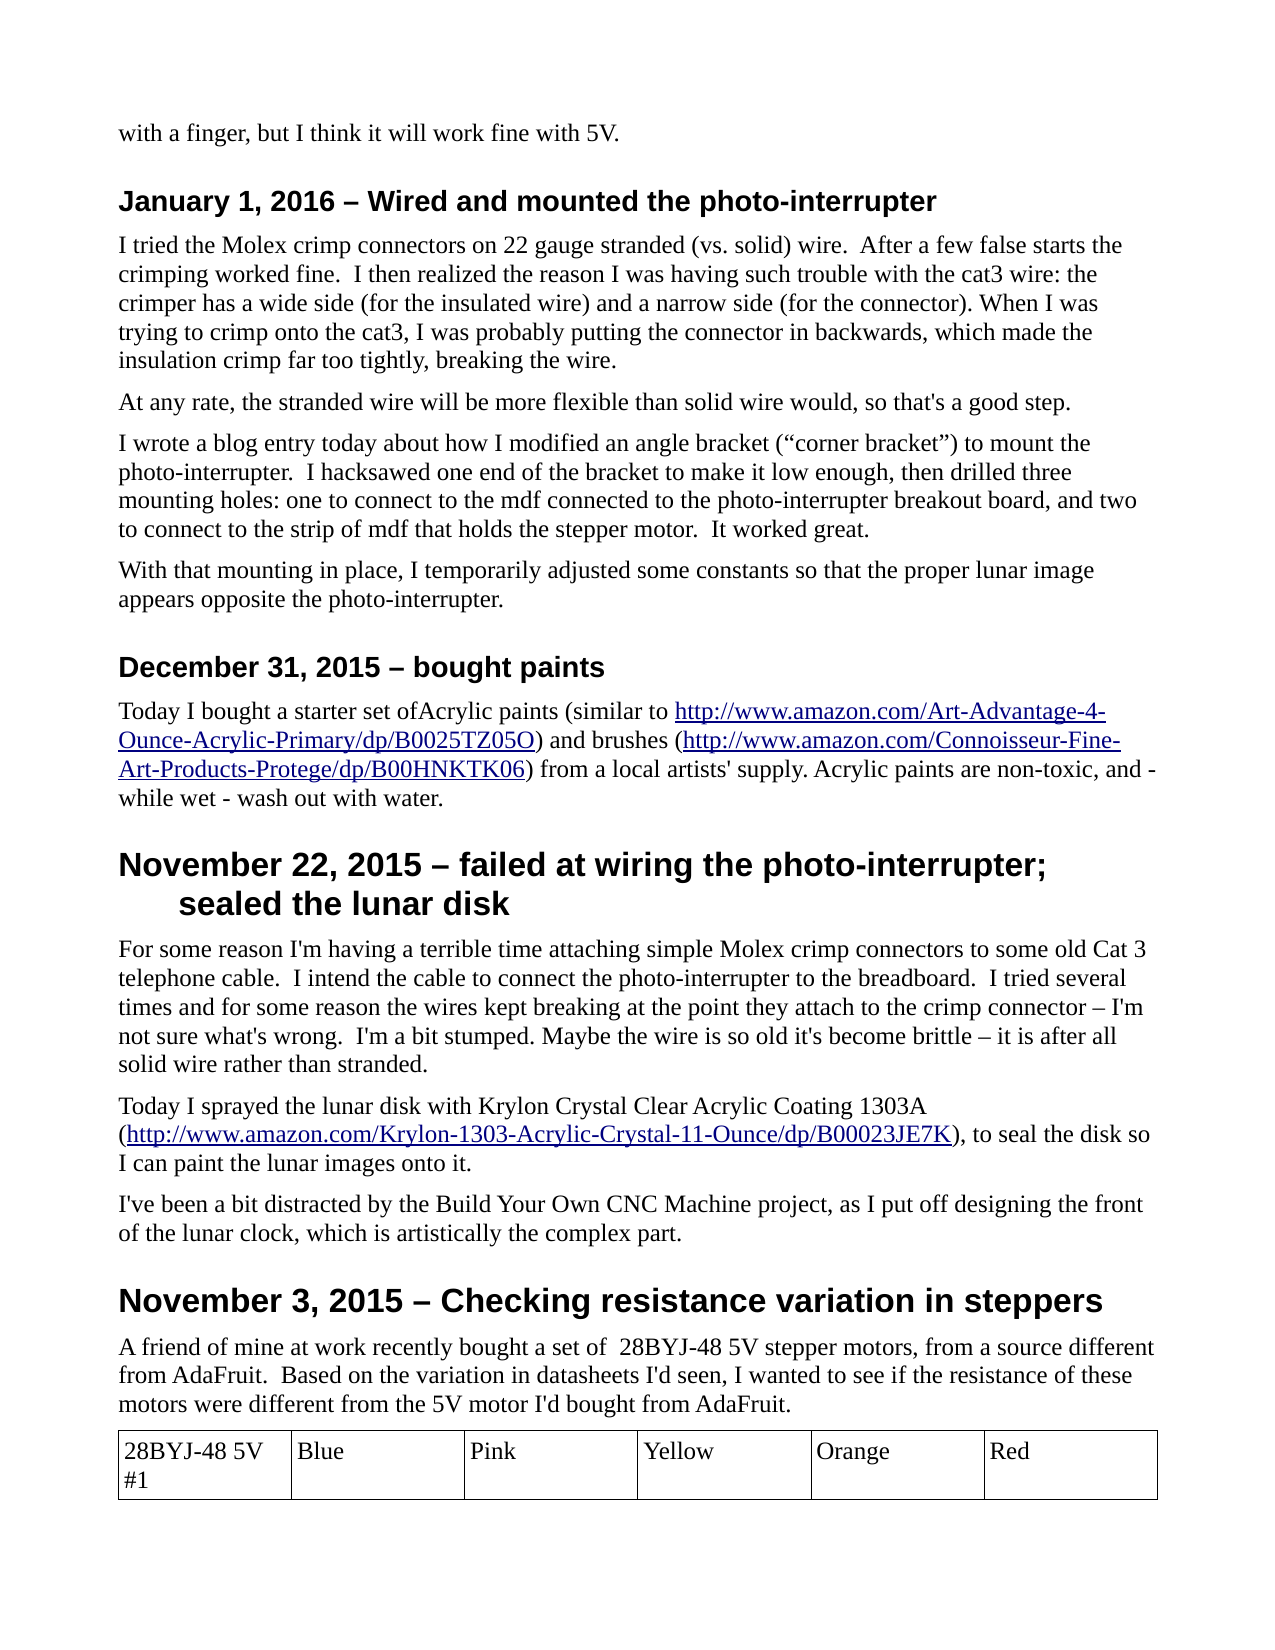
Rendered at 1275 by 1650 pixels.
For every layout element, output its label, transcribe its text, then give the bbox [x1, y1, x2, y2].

text with a finger, but I think it will work fine with 5V. [118, 118, 1157, 147]
table_header Yellow [638, 1431, 811, 1499]
subtitle November 3, 2015 – Checking resistance variation in steppers [118, 1280, 1157, 1319]
text I wrote a blog entry today about how I modified an angle bracket (“corner bracket”) to mount the photo-interrupter. I hacksawed one end of the bracket to make it low enough, then drilled three mounting holes: one to connect to the mdf connected to the photo-interrupter breakout board, and two to connect to the strip of mdf that holds the stepper motor. It worked great. [118, 428, 1157, 543]
text Today I bought a starter set ofAcrylic paints (similar to http://www.amazon.com/Art-Advantage-4-Ounce-Acrylic-Primary/dp/B0025TZ05O) and brushes (http://www.amazon.com/Connoisseur-Fine-Art-Products-Protege/dp/B00HNKTK06) from a local artists' supply. Acrylic paints are non-toxic, and - while wet - wash out with water. [118, 696, 1157, 811]
subtitle December 31, 2015 – bought paints [118, 650, 1157, 684]
subtitle January 1, 2016 – Wired and mounted the photo-interrupter [118, 184, 1157, 218]
text I tried the Molex crimp connectors on 22 gauge stranded (vs. solid) wire. After a few false starts the crimping worked fine. I then realized the reason I was having such trouble with the cat3 wire: the crimper has a wide side (for the insulated wire) and a narrow side (for the connector). When I was trying to crimp onto the cat3, I was probably putting the connector in backwards, which made the insulation crimp far too tightly, breaking the wire. [118, 230, 1157, 374]
table_header Pink [465, 1431, 637, 1499]
subtitle November 22, 2015 – failed at wiring the photo-interrupter; sealed the lunar disk [118, 845, 1157, 922]
text A friend of mine at work recently bought a set of 28BYJ-48 5V stepper motors, from a source different from AdaFruit. Based on the variation in datasheets I'd seen, I wanted to see if the resistance of these motors were different from the 5V motor I'd bought from AdaFruit. [118, 1332, 1157, 1418]
text With that mounting in place, I temporarily adjusted some constants so that the proper lunar image appears opposite the photo-interrupter. [118, 555, 1157, 613]
table_header Orange [812, 1431, 984, 1499]
table_header Blue [292, 1431, 464, 1499]
text At any rate, the stranded wire will be more flexible than solid wire would, so that's a good step. [118, 387, 1157, 415]
text Today I sprayed the lunar disk with Krylon Crystal Clear Acrylic Coating 1303A (http://www.amazon.com/Krylon-1303-Acrylic-Crystal-11-Ounce/dp/B00023JE7K), to seal the disk so I can paint the lunar images onto it. [118, 1091, 1157, 1177]
table_header Red [985, 1431, 1157, 1499]
text For some reason I'm having a terrible time attaching simple Molex crimp connectors to some old Cat 3 telephone cable. I intend the cable to connect the photo-interrupter to the breadboard. I tried several times and for some reason the wires kept breaking at the point they attach to the crimp connector – I'm not sure what's wrong. I'm a bit stumped. Maybe the wire is so old it's become brittle – it is after all solid wire rather than stranded. [118, 934, 1157, 1078]
table_header 28BYJ-48 5V #1 [119, 1431, 291, 1499]
text I've been a bit distracted by the Build Your Own CNC Machine project, as I put off designing the front of the lunar clock, which is artistically the complex part. [118, 1189, 1157, 1247]
